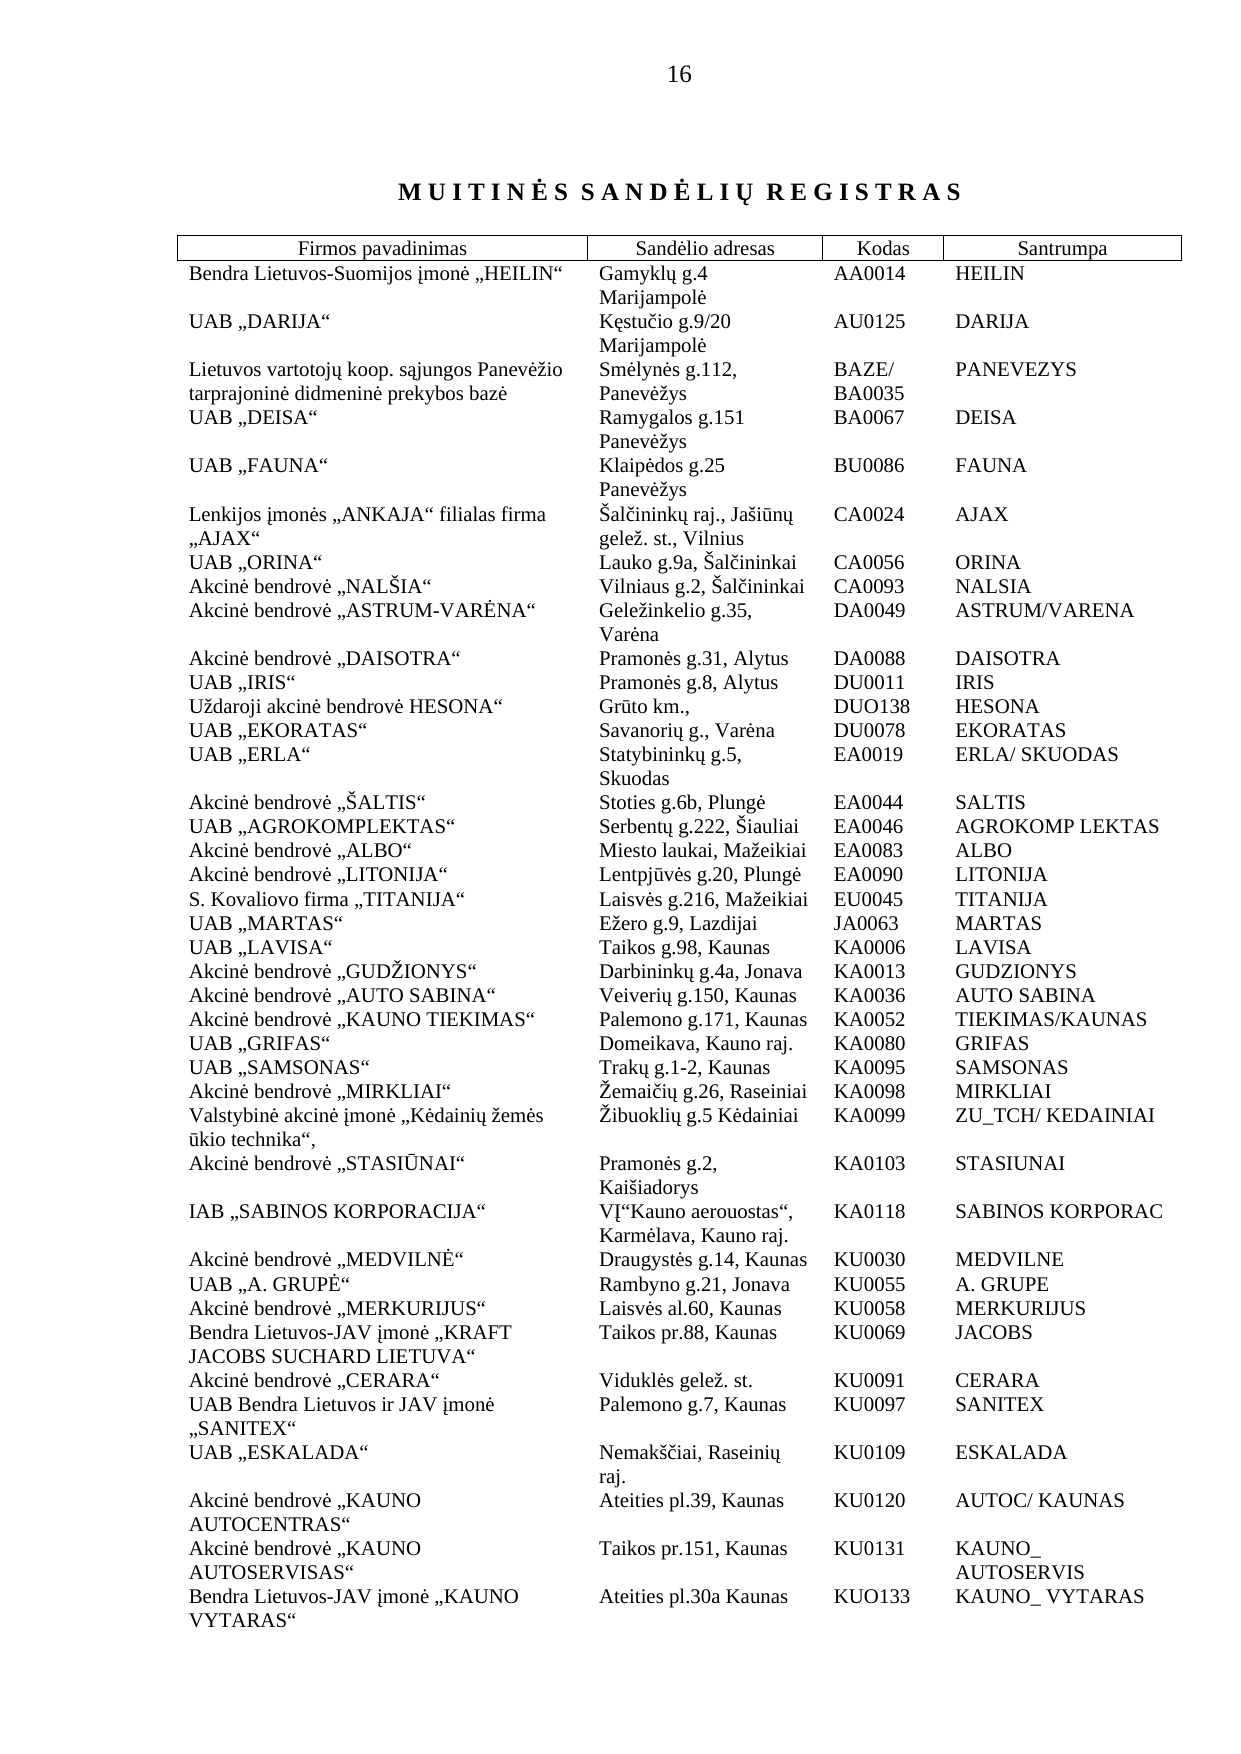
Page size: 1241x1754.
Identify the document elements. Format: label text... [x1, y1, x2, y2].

table_cell EA0046 [823, 814, 944, 838]
table_header Kodas [823, 236, 943, 260]
table_cell GRIFAS [944, 1031, 1181, 1055]
table_cell AUTO SABINA [944, 983, 1181, 1007]
table_cell BAZE/ BA0035 [823, 357, 944, 405]
table_cell Taikos g.98, Kaunas [588, 935, 822, 959]
table_cell FAUNA [944, 453, 1181, 501]
table_cell DA0088 [823, 646, 944, 670]
table_cell KA0013 [823, 959, 944, 983]
table_header Firmos pavadinimas [178, 236, 587, 260]
table_cell Trakų g.1-2, Kaunas [588, 1055, 822, 1079]
table_cell UAB „A. GRUPĖ“ [177, 1271, 588, 1296]
table_cell UAB „SAMSONAS“ [177, 1055, 588, 1079]
table_cell NALSIA [944, 574, 1181, 598]
table_cell KAUNO_ VYTARAS [944, 1584, 1181, 1632]
table_cell KU0109 [823, 1440, 944, 1488]
table_cell Akcinė bendrovė „ASTRUM-VARĖNA“ [177, 598, 588, 646]
table_cell KU0030 [823, 1248, 944, 1271]
table_cell Bendra Lietuvos-JAV įmonė „KAUNO VYTARAS“ [177, 1584, 588, 1632]
table_cell ERLA/ SKUODAS [944, 742, 1181, 790]
table_cell Ateities pl.30a Kaunas [588, 1584, 822, 1632]
table_cell UAB „GRIFAS“ [177, 1031, 588, 1055]
table_cell Smėlynės g.112, Panevėžys [588, 357, 822, 405]
table_cell Geležinkelio g.35, Varėna [588, 598, 822, 646]
table_cell ALBO [944, 838, 1181, 862]
table_cell Akcinė bendrovė „AUTO SABINA“ [177, 983, 588, 1007]
table_cell Stoties g.6b, Plungė [588, 790, 822, 814]
table_cell UAB „MARTAS“ [177, 911, 588, 934]
table_cell S. Kovaliovo firma „TITANIJA“ [177, 886, 588, 911]
table_cell KA0006 [823, 935, 944, 959]
table_cell KU0091 [823, 1368, 944, 1392]
table_cell DEISA [944, 405, 1181, 453]
table_cell Savanorių g., Varėna [588, 718, 822, 742]
table_cell CA0056 [823, 550, 944, 574]
text MUITINĖS SANDĖLIŲ REGISTRAS [177, 177, 1181, 206]
table_cell KAUNO_ AUTOSERVIS [944, 1536, 1181, 1584]
table_cell Miesto laukai, Mažeikiai [588, 838, 822, 862]
table_cell Akcinė bendrovė „KAUNO TIEKIMAS“ [177, 1007, 588, 1031]
table_cell Vilniaus g.2, Šalčininkai [588, 574, 822, 598]
table_cell EA0019 [823, 742, 944, 790]
table_cell KA0098 [823, 1079, 944, 1103]
table_cell Draugystės g.14, Kaunas [588, 1248, 822, 1271]
table_cell Laisvės g.216, Mažeikiai [588, 886, 822, 911]
table_cell Akcinė bendrovė „ŠALTIS“ [177, 790, 588, 814]
table_cell Akcinė bendrovė „GUDŽIONYS“ [177, 959, 588, 983]
table_cell Akcinė bendrovė „DAISOTRA“ [177, 646, 588, 670]
table_cell KA0080 [823, 1031, 944, 1055]
table_cell Domeikava, Kauno raj. [588, 1031, 822, 1055]
table_cell Akcinė bendrovė „MEDVILNĖ“ [177, 1248, 588, 1271]
table_cell Nemakščiai, Raseinių raj. [588, 1440, 822, 1488]
table_cell UAB „DARIJA“ [177, 309, 588, 357]
table_cell Statybininkų g.5, Skuodas [588, 742, 822, 790]
table_cell JA0063 [823, 911, 944, 934]
table_cell Rambyno g.21, Jonava [588, 1271, 822, 1296]
table_cell AGROKOMP LEKTAS [944, 814, 1181, 838]
table_cell Žemaičių g.26, Raseiniai [588, 1079, 822, 1103]
table_cell STASIUNAI [944, 1151, 1181, 1199]
table_cell ESKALADA [944, 1440, 1181, 1488]
table_cell PANEVEZYS [944, 357, 1181, 405]
table_cell Valstybinė akcinė įmonė „Kėdainių žemės ūkio technika“, [177, 1103, 588, 1151]
table_cell Ateities pl.39, Kaunas [588, 1488, 822, 1536]
table_cell Akcinė bendrovė „KAUNO AUTOSERVISAS“ [177, 1536, 588, 1584]
table_cell TITANIJA [944, 886, 1181, 911]
table_cell KA0099 [823, 1103, 944, 1151]
table_cell ZU_TCH/ KEDAINIAI [944, 1103, 1181, 1151]
table_cell Akcinė bendrovė „CERARA“ [177, 1368, 588, 1392]
table_cell ORINA [944, 550, 1181, 574]
table_cell CA0024 [823, 501, 944, 549]
table_cell KA0118 [823, 1199, 944, 1247]
table_cell MIRKLIAI [944, 1079, 1181, 1103]
table_cell Palemono g.7, Kaunas [588, 1392, 822, 1440]
table_cell SALTIS [944, 790, 1181, 814]
table_cell UAB „ORINA“ [177, 550, 588, 574]
table_cell Gamyklų g.4 Marijampolė [588, 261, 822, 309]
table_cell EA0090 [823, 863, 944, 886]
table_cell KA0052 [823, 1007, 944, 1031]
table_cell CERARA [944, 1368, 1181, 1392]
table_cell KUO133 [823, 1584, 944, 1632]
table_cell Pramonės g.31, Alytus [588, 646, 822, 670]
table_cell BA0067 [823, 405, 944, 453]
table_header Santrumpa [944, 236, 1181, 260]
table_cell Akcinė bendrovė „NALŠIA“ [177, 574, 588, 598]
table_cell IAB „SABINOS KORPORACIJA“ [177, 1199, 588, 1247]
table_cell GUDZIONYS [944, 959, 1181, 983]
table_cell DUO138 [823, 694, 944, 718]
table_cell BU0086 [823, 453, 944, 501]
table_cell AU0125 [823, 309, 944, 357]
table_cell UAB „DEISA“ [177, 405, 588, 453]
table_cell Grūto km., [588, 694, 822, 718]
table_cell Akcinė bendrovė „LITONIJA“ [177, 863, 588, 886]
table_cell VĮ“Kauno aerouostas“, Karmėlava, Kauno raj. [588, 1199, 822, 1247]
table_cell TIEKIMAS/KAUNAS [944, 1007, 1181, 1031]
table_cell Akcinė bendrovė „MIRKLIAI“ [177, 1079, 588, 1103]
table_cell Viduklės gelež. st. [588, 1368, 822, 1392]
table_cell AA0014 [823, 261, 944, 309]
table_cell Akcinė bendrovė „ALBO“ [177, 838, 588, 862]
table_cell Lietuvos vartotojų koop. sąjungos Panevėžio tarprajoninė didmeninė prekybos bazė [177, 357, 588, 405]
table_cell A. GRUPE [944, 1271, 1181, 1296]
table_cell UAB „FAUNA“ [177, 453, 588, 501]
table_cell Kęstučio g.9/20 Marijampolė [588, 309, 822, 357]
table_cell KU0055 [823, 1271, 944, 1296]
table_cell UAB „IRIS“ [177, 670, 588, 694]
table_cell AJAX [944, 501, 1181, 549]
table_cell Žibuoklių g.5 Kėdainiai [588, 1103, 822, 1151]
table_cell Šalčininkų raj., Jašiūnų gelež. st., Vilnius [588, 501, 822, 549]
table_cell Klaipėdos g.25 Panevėžys [588, 453, 822, 501]
table_cell Taikos pr.88, Kaunas [588, 1320, 822, 1368]
table_cell JACOBS [944, 1320, 1181, 1368]
table_cell Pramonės g.2, Kaišiadorys [588, 1151, 822, 1199]
table_cell Taikos pr.151, Kaunas [588, 1536, 822, 1584]
table_cell DA0049 [823, 598, 944, 646]
table_cell Palemono g.171, Kaunas [588, 1007, 822, 1031]
table_cell Ramygalos g.151 Panevėžys [588, 405, 822, 453]
table_cell KA0103 [823, 1151, 944, 1199]
table_cell HESONA [944, 694, 1181, 718]
table_cell MERKURIJUS [944, 1296, 1181, 1319]
table_cell UAB „AGROKOMPLEKTAS“ [177, 814, 588, 838]
table_cell CA0093 [823, 574, 944, 598]
table_cell Akcinė bendrovė „MERKURIJUS“ [177, 1296, 588, 1319]
table_cell Lenkijos įmonės „ANKAJA“ filialas firma „AJAX“ [177, 501, 588, 549]
table_cell SABINOS KORPORAC [944, 1199, 1181, 1247]
table_cell Lauko g.9a, Šalčininkai [588, 550, 822, 574]
table_cell KU0058 [823, 1296, 944, 1319]
table_cell LITONIJA [944, 863, 1181, 886]
table_cell KU0120 [823, 1488, 944, 1536]
table_cell EKORATAS [944, 718, 1181, 742]
table_cell UAB Bendra Lietuvos ir JAV įmonė „SANITEX“ [177, 1392, 588, 1440]
table_cell EA0044 [823, 790, 944, 814]
table_cell KU0131 [823, 1536, 944, 1584]
table_cell Veiverių g.150, Kaunas [588, 983, 822, 1007]
table_cell Laisvės al.60, Kaunas [588, 1296, 822, 1319]
table_cell HEILIN [944, 261, 1181, 309]
table_cell UAB „ESKALADA“ [177, 1440, 588, 1488]
table_cell Bendra Lietuvos-JAV įmonė „KRAFT JACOBS SUCHARD LIETUVA“ [177, 1320, 588, 1368]
table_cell Pramonės g.8, Alytus [588, 670, 822, 694]
table_cell IRIS [944, 670, 1181, 694]
table_cell LAVISA [944, 935, 1181, 959]
table_cell Uždaroji akcinė bendrovė HESONA“ [177, 694, 588, 718]
table_cell KA0036 [823, 983, 944, 1007]
table_cell ASTRUM/VARENA [944, 598, 1181, 646]
table_cell Akcinė bendrovė „STASIŪNAI“ [177, 1151, 588, 1199]
table_cell SAMSONAS [944, 1055, 1181, 1079]
table_cell UAB „ERLA“ [177, 742, 588, 790]
table_cell DU0011 [823, 670, 944, 694]
table_cell UAB „EKORATAS“ [177, 718, 588, 742]
table_header Sandėlio adresas [588, 236, 822, 260]
table_cell MEDVILNE [944, 1248, 1181, 1271]
table_cell EA0083 [823, 838, 944, 862]
table_cell Lentpjūvės g.20, Plungė [588, 863, 822, 886]
table_cell Darbininkų g.4a, Jonava [588, 959, 822, 983]
table_cell KA0095 [823, 1055, 944, 1079]
table_cell AUTOC/ KAUNAS [944, 1488, 1181, 1536]
table_cell DU0078 [823, 718, 944, 742]
table_cell DARIJA [944, 309, 1181, 357]
table_cell EU0045 [823, 886, 944, 911]
table_cell DAISOTRA [944, 646, 1181, 670]
table_cell UAB „LAVISA“ [177, 935, 588, 959]
table_cell Serbentų g.222, Šiauliai [588, 814, 822, 838]
table_cell KU0069 [823, 1320, 944, 1368]
table_cell KU0097 [823, 1392, 944, 1440]
table_cell Bendra Lietuvos-Suomijos įmonė „HEILIN“ [177, 261, 588, 309]
table_cell Ežero g.9, Lazdijai [588, 911, 822, 934]
table_cell Akcinė bendrovė „KAUNO AUTOCENTRAS“ [177, 1488, 588, 1536]
table_cell SANITEX [944, 1392, 1181, 1440]
table_cell MARTAS [944, 911, 1181, 934]
